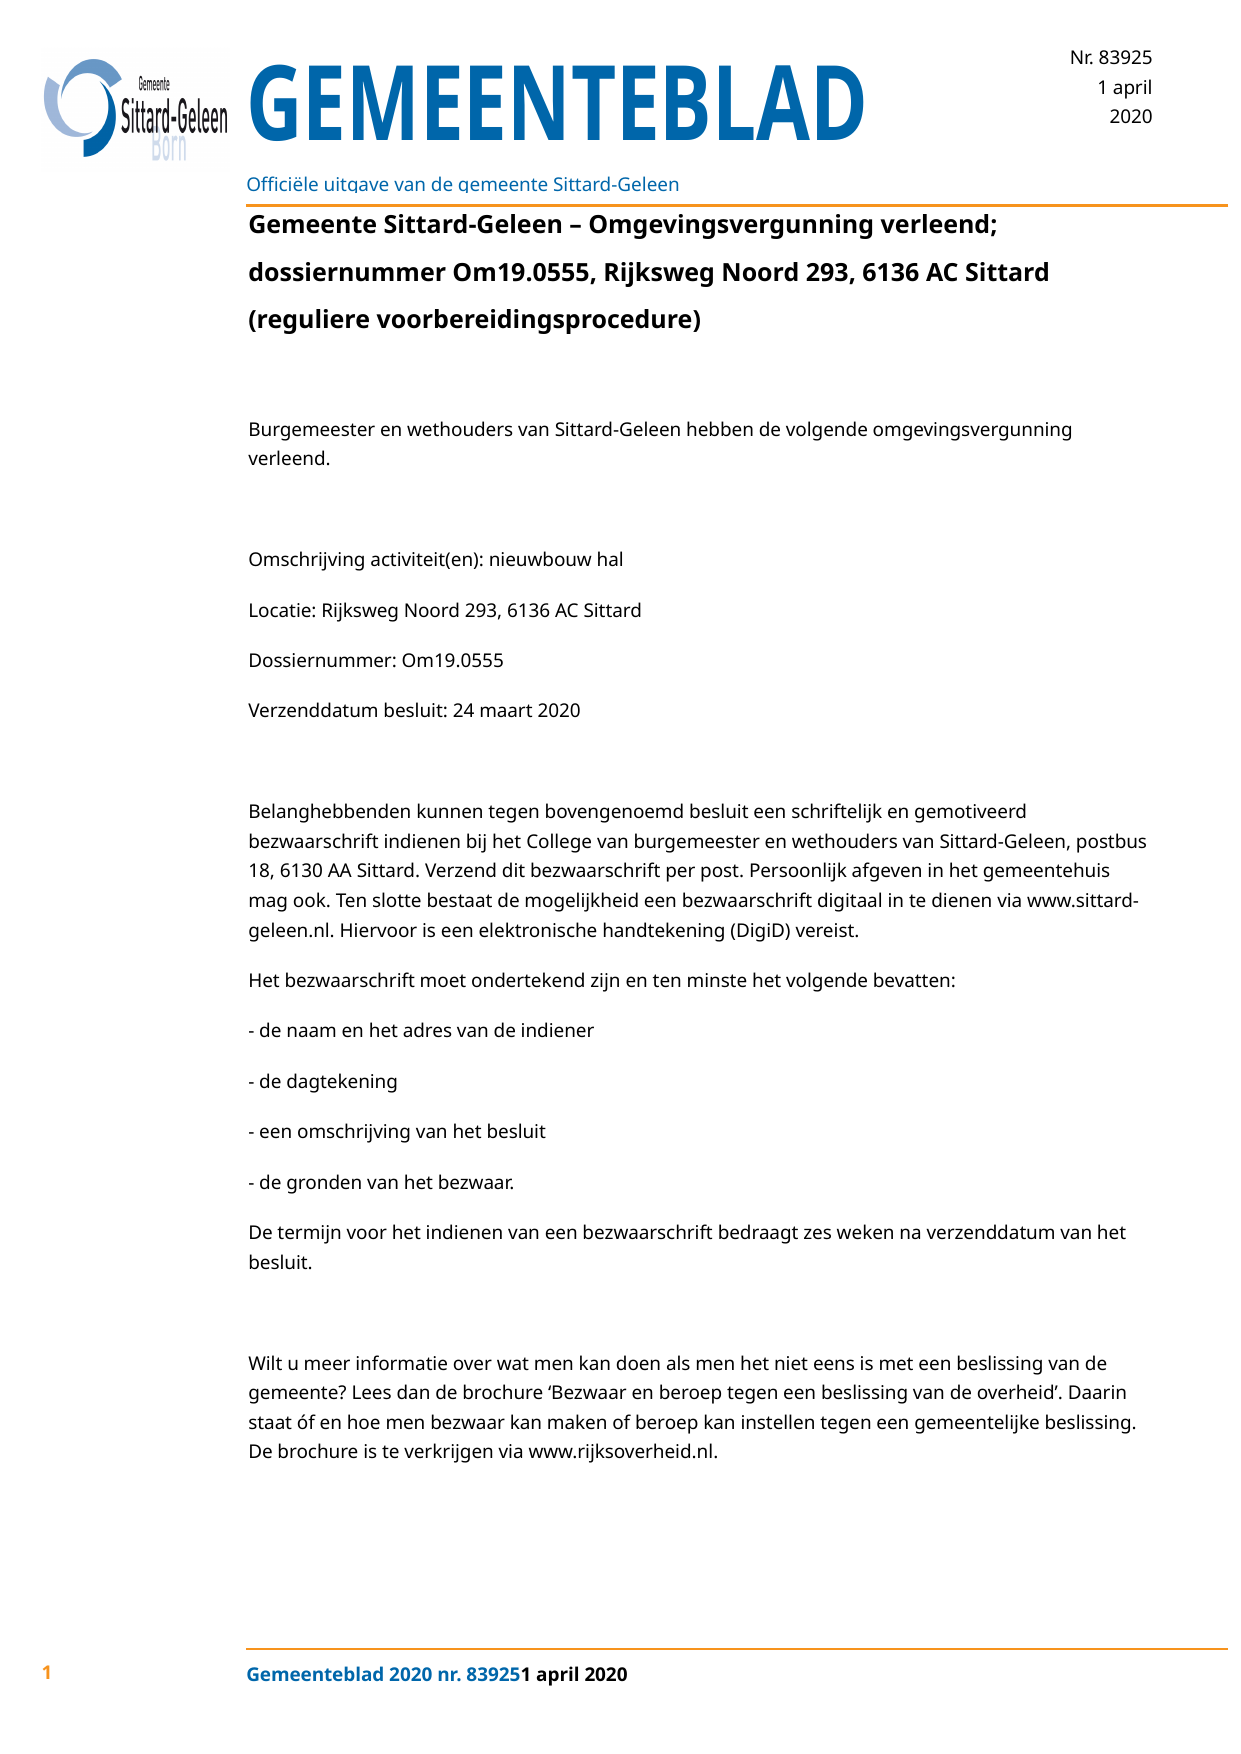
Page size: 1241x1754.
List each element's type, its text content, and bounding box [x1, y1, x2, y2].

text Verzenddatum besluit: 24 maart 2020 [248, 698, 1152, 723]
text Dossiernummer: Om19.0555 [248, 647, 1152, 673]
text Wilt u meer informatie over wat men kan doen als men het niet eens is met een beslissing van de gemeente? Lees dan de brochure ‘Bezwaar en beroep tegen een beslissing van de overheid’. Daarin staat óf en hoe men bezwaar kan maken of beroep kan instellen tegen een gemeentelijke beslissing. De brochure is te verkrijgen via www.rijksoverheid.nl. [248, 1350, 1152, 1464]
text Burgemeester en wethouders van Sittard-Geleen hebben de volgende omgevingsvergunning verleend. [248, 416, 1152, 471]
text - de dagtekening [248, 1068, 1152, 1094]
text - een omschrijving van het besluit [248, 1118, 1152, 1144]
text Gemeente Sittard-Geleen – Omgevingsvergunning verleend; dossiernummer Om19.0555, Rijksweg Noord 293, 6136 AC Sittard (reguliere voorbereidingsprocedure) [248, 207, 1152, 336]
picture [41, 47, 231, 172]
text De termijn voor het indienen van een bezwaarschrift bedraagt zes weken na verzenddatum van het besluit. [248, 1219, 1152, 1274]
text - de naam en het adres van de indiener [248, 1018, 1152, 1043]
text - de gronden van het bezwaar. [248, 1169, 1152, 1194]
text Locatie: Rijksweg Noord 293, 6136 AC Sittard [248, 597, 1152, 622]
text Belanghebbenden kunnen tegen bovengenoemd besluit een schriftelijk en gemotiveerd bezwaarschrift indienen bij het College van burgemeester en wethouders van Sittard-Geleen, postbus 18, 6130 AA Sittard. Verzend dit bezwaarschrift per post. Persoonlijk afgeven in het gemeentehuis mag ook. Ten slotte bestaat de mogelijkheid een bezwaarschrift digitaal in te dienen via www.sittard-geleen.nl. Hiervoor is een elektronische handtekening (DigiD) vereist. [248, 798, 1152, 942]
text Het bezwaarschrift moet ondertekend zijn en ten minste het volgende bevatten: [248, 967, 1152, 993]
text Omschrijving activiteit(en): nieuwbouw hal [248, 546, 1152, 572]
